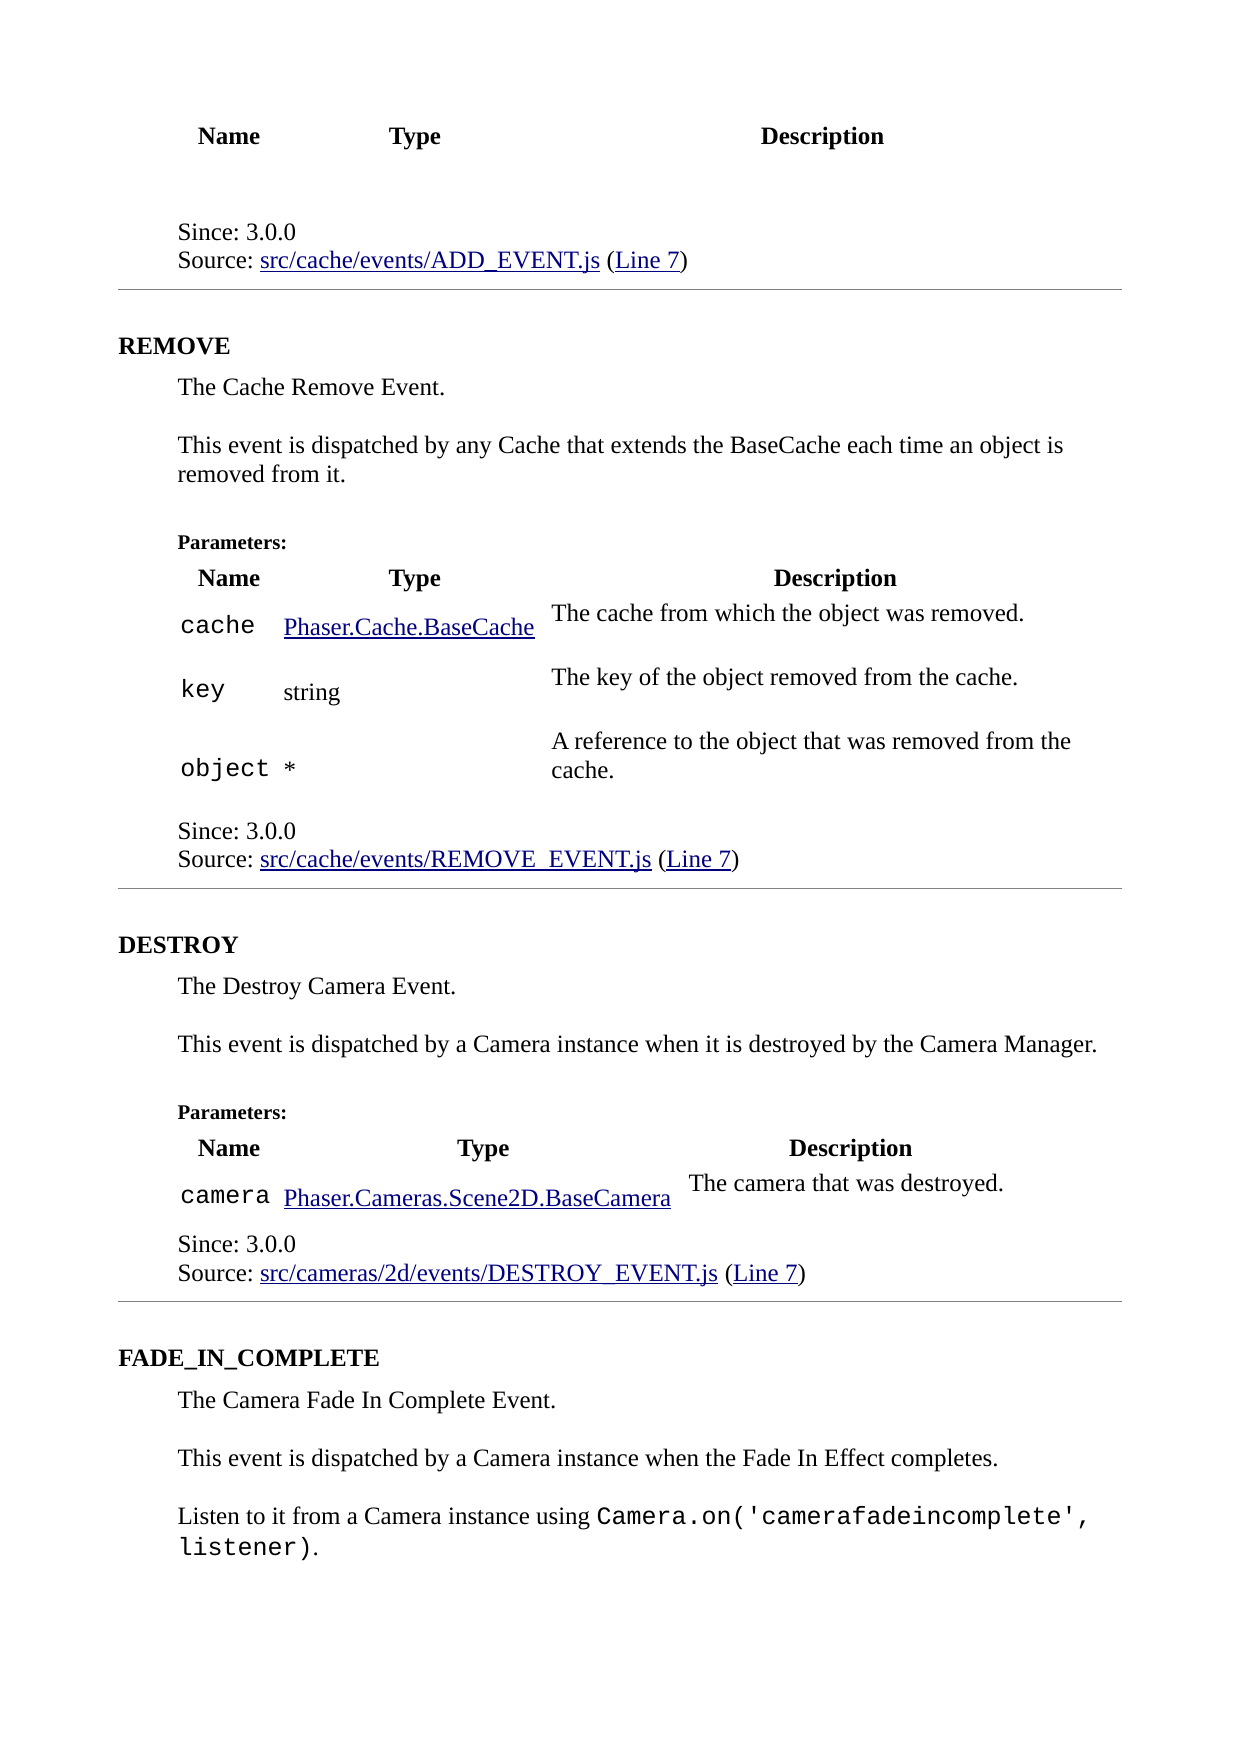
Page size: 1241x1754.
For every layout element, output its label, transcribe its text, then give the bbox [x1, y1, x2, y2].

table_cell key [177, 659, 280, 723]
subtitle REMOVE [118, 331, 1122, 360]
table_cell [549, 153, 1096, 217]
table_cell The cache from which the object was removed. [548, 595, 1122, 659]
table_header Type [280, 560, 548, 595]
table_cell string [280, 659, 548, 723]
subtitle Since: 3.0.0 [177, 1229, 1122, 1258]
subtitle Since: 3.0.0 [177, 217, 1122, 246]
list This event is dispatched by any Cache that extends the BaseCache each time an object is removed from it. [177, 431, 1122, 488]
table_cell [280, 153, 549, 217]
table_header Name [177, 1131, 280, 1165]
table_cell The camera that was destroyed. [685, 1165, 1016, 1229]
table_cell [177, 153, 280, 217]
table_header Type [280, 1131, 685, 1165]
table_header Name [177, 118, 280, 153]
list This event is dispatched by a Camera instance when it is destroyed by the Camera Manager. [177, 1029, 1122, 1058]
list The Destroy Camera Event. [177, 971, 1122, 1000]
table_header Type [280, 118, 549, 153]
subtitle DESTROY [118, 930, 1122, 959]
table_header Description [549, 118, 1096, 153]
list This event is dispatched by a Camera instance when the Fade In Effect completes. [177, 1443, 1122, 1472]
list The Camera Fade In Complete Event. [177, 1385, 1122, 1413]
table_cell cache [177, 595, 280, 659]
subtitle Source: src/cache/events/ADD_EVENT.js (Line 7) [177, 246, 1122, 274]
subtitle Since: 3.0.0 [177, 816, 1122, 844]
table_cell object [177, 723, 280, 816]
table_header Name [177, 560, 280, 595]
table_cell A reference to the object that was removed from the cache. [548, 723, 1122, 816]
subtitle Source: src/cameras/2d/events/DESTROY_EVENT.js (Line 7) [177, 1258, 1122, 1287]
list Listen to it from a Camera instance using Camera.on('camerafadeincomplete', listener). [177, 1501, 1122, 1563]
table_header Description [548, 560, 1122, 595]
subtitle Source: src/cache/events/REMOVE_EVENT.js (Line 7) [177, 844, 1122, 873]
subtitle FADE_IN_COMPLETE [118, 1343, 1122, 1372]
table_cell Phaser.Cache.BaseCache [280, 595, 548, 659]
table_cell camera [177, 1165, 280, 1229]
list The Cache Remove Event. [177, 372, 1122, 401]
subtitle Parameters: [177, 1100, 1122, 1124]
table_cell The key of the object removed from the cache. [548, 659, 1122, 723]
subtitle Parameters: [177, 530, 1122, 554]
table_cell Phaser.Cameras.Scene2D.BaseCamera [280, 1165, 685, 1229]
table_cell * [280, 723, 548, 816]
table_header Description [685, 1131, 1016, 1165]
